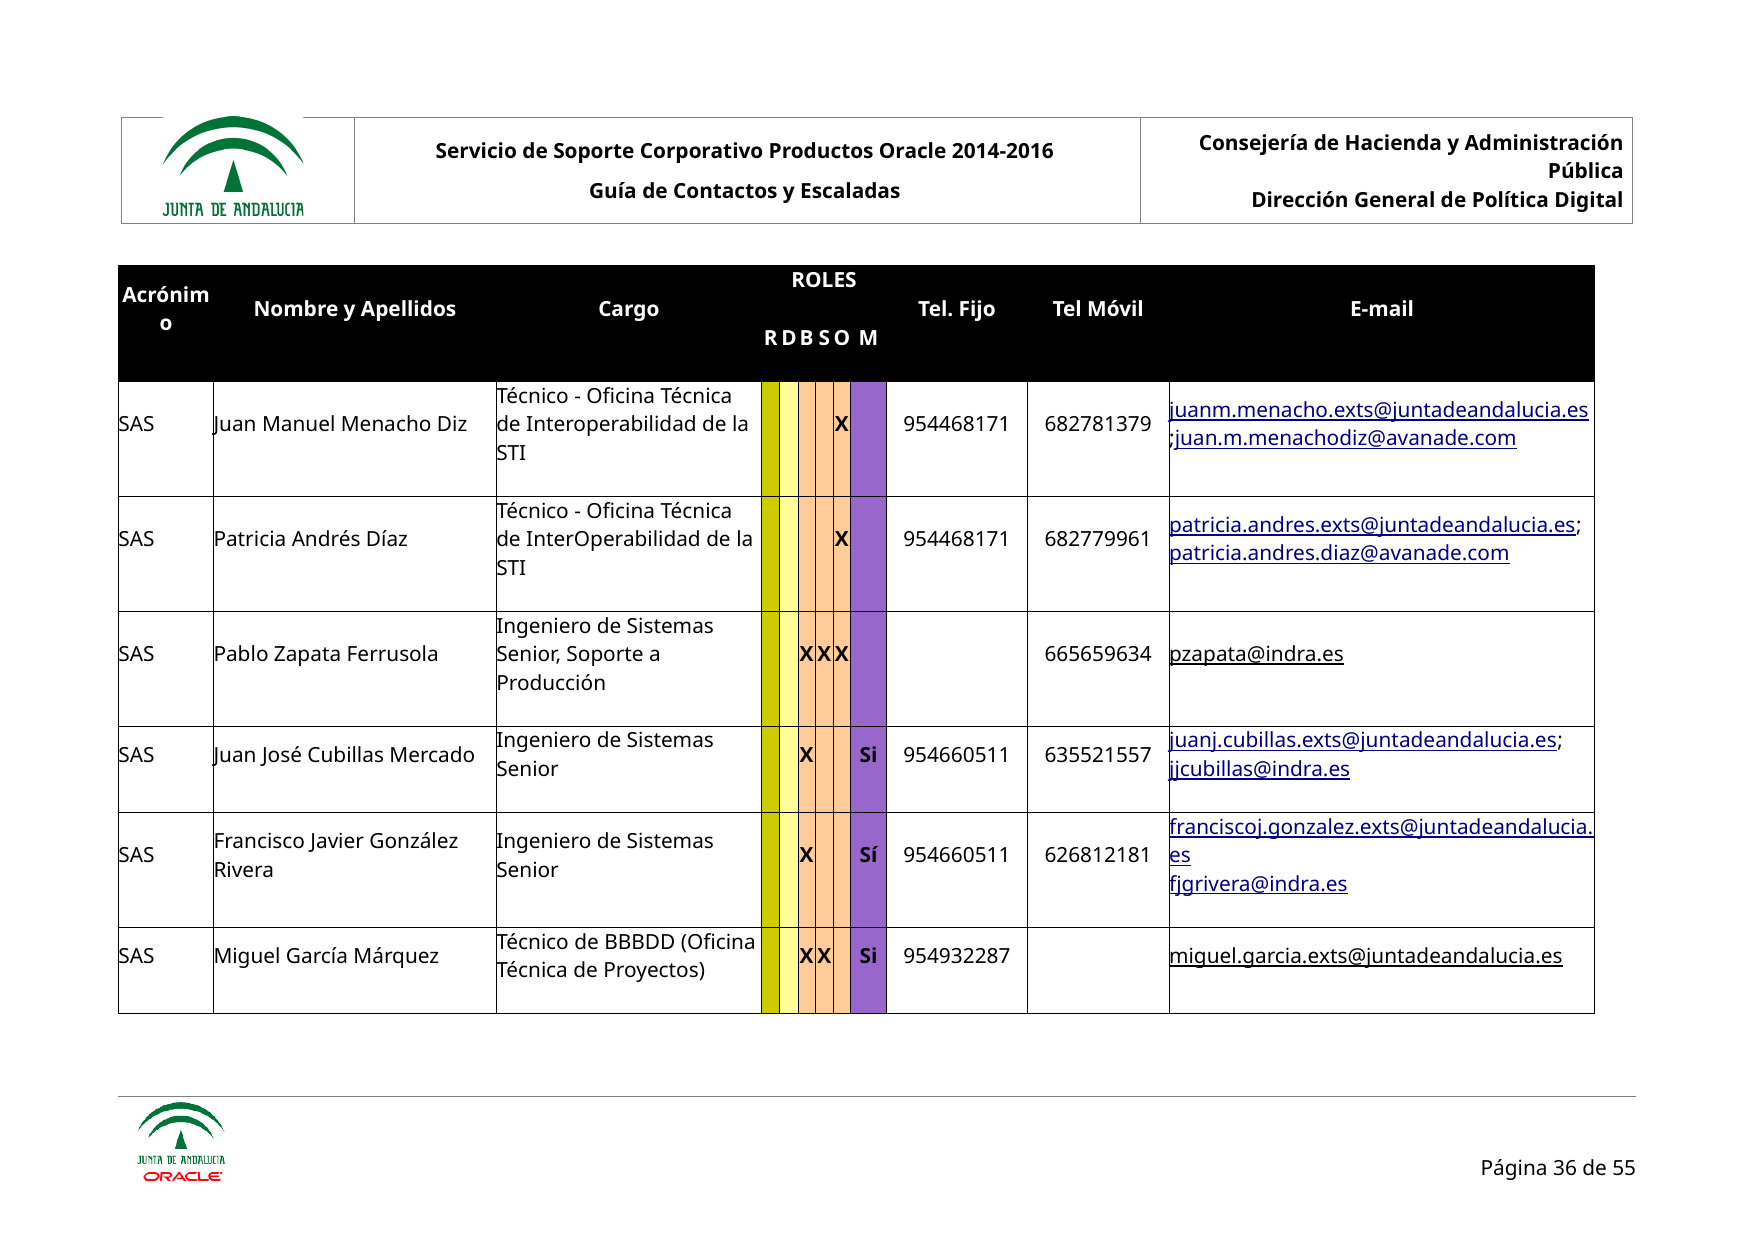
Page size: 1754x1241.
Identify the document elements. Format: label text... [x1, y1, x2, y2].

table_cell miguel.garcia.exts@juntadeandalucia.es [1170, 928, 1594, 1013]
table_cell Juan José Cubillas Mercado [214, 727, 496, 812]
table_cell pzapata@indra.es [1170, 612, 1594, 726]
table_cell SAS [119, 813, 213, 927]
table_cell SAS [119, 727, 213, 812]
table_cell Técnico - Oficina Técnica de Interoperabilidad de la STI [497, 382, 761, 496]
table_cell O [834, 324, 850, 381]
table_cell SAS [119, 497, 213, 611]
table_cell Si [851, 727, 886, 812]
table_cell X [816, 928, 833, 1013]
table_cell [1028, 928, 1169, 1013]
table_cell [762, 612, 779, 726]
table_cell patricia.andres.exts@juntadeandalucia.es; patricia.andres.diaz@avanade.com [1170, 497, 1594, 611]
table_header E-mail [1170, 266, 1594, 381]
table_cell juanm.menacho.exts@juntadeandalucia.es;juan.m.menachodiz@avanade.com [1170, 382, 1594, 496]
table_cell 954932287 [887, 928, 1027, 1013]
table_cell Francisco Javier González Rivera [214, 813, 496, 927]
table_cell [816, 497, 833, 611]
table_cell 954660511 [887, 727, 1027, 812]
table_cell [780, 497, 798, 611]
table_cell juanj.cubillas.exts@juntadeandalucia.es; jjcubillas@indra.es [1170, 727, 1594, 812]
table_cell 682779961 [1028, 497, 1169, 611]
table_cell [816, 727, 833, 812]
table_cell X [799, 813, 815, 927]
table_cell X [799, 928, 815, 1013]
table_cell Sí [851, 813, 886, 927]
table_cell [762, 497, 779, 611]
table_cell 954468171 [887, 382, 1027, 496]
table_cell D [780, 324, 798, 381]
table_cell [780, 612, 798, 726]
table_cell X [816, 612, 833, 726]
table_cell Técnico - Oficina Técnica de InterOperabilidad de la STI [497, 497, 761, 611]
table_header Nombre y Apellidos [214, 266, 496, 381]
table_cell [816, 382, 833, 496]
table_cell Miguel García Márquez [214, 928, 496, 1013]
table_header Tel Móvil [1028, 266, 1169, 381]
table_cell 626812181 [1028, 813, 1169, 927]
table_cell [834, 727, 850, 812]
table_header ROLES [762, 266, 886, 323]
table_cell [834, 813, 850, 927]
table_cell [780, 382, 798, 496]
table_cell [762, 727, 779, 812]
table_cell [780, 813, 798, 927]
table_cell [780, 727, 798, 812]
table_cell [762, 382, 779, 496]
table_cell R [762, 324, 779, 381]
table_cell X [799, 727, 815, 812]
table_cell [799, 382, 815, 496]
table_cell [799, 497, 815, 611]
table_cell X [799, 612, 815, 726]
table_cell M [851, 324, 886, 381]
table_cell Pablo Zapata Ferrusola [214, 612, 496, 726]
table_cell Ingeniero de Sistemas Senior [497, 813, 761, 927]
table_cell SAS [119, 928, 213, 1013]
table_cell X [834, 497, 850, 611]
picture [162, 116, 304, 216]
table_cell Patricia Andrés Díaz [214, 497, 496, 611]
table_cell Técnico de BBBDD (Oficina Técnica de Proyectos) [497, 928, 761, 1013]
picture [135, 1102, 226, 1185]
table_cell SAS [119, 612, 213, 726]
table_cell SAS [119, 382, 213, 496]
table_cell 635521557 [1028, 727, 1169, 812]
table_cell B [799, 324, 815, 381]
table_header Tel. Fijo [887, 266, 1027, 381]
table_cell es fjgrivera@indra.es [1170, 838, 1594, 927]
table_cell [762, 928, 779, 1013]
table_cell 954468171 [887, 497, 1027, 611]
table_cell [851, 497, 886, 611]
table_cell [834, 928, 850, 1013]
table_cell Juan Manuel Menacho Diz [214, 382, 496, 496]
table_cell Ingeniero de Sistemas Senior [497, 727, 761, 812]
table_cell X [834, 382, 850, 496]
table_cell [816, 813, 833, 927]
table_cell S [816, 324, 833, 381]
table_cell Si [851, 928, 886, 1013]
table_cell 682781379 [1028, 382, 1169, 496]
table_cell X [834, 612, 850, 726]
table_cell 665659634 [1028, 612, 1169, 726]
table_cell franciscoj.gonzalez.exts@juntadeandalucia. [1170, 813, 1594, 836]
table_cell [780, 928, 798, 1013]
table_header Acrónimo [119, 266, 213, 381]
table_cell 954660511 [887, 813, 1027, 927]
table_cell [851, 382, 886, 496]
table_cell [851, 612, 886, 726]
table_cell [887, 612, 1027, 726]
table_header Cargo [497, 266, 761, 381]
table_cell [762, 813, 779, 927]
table_cell Ingeniero de Sistemas Senior, Soporte a Producción [497, 612, 761, 726]
